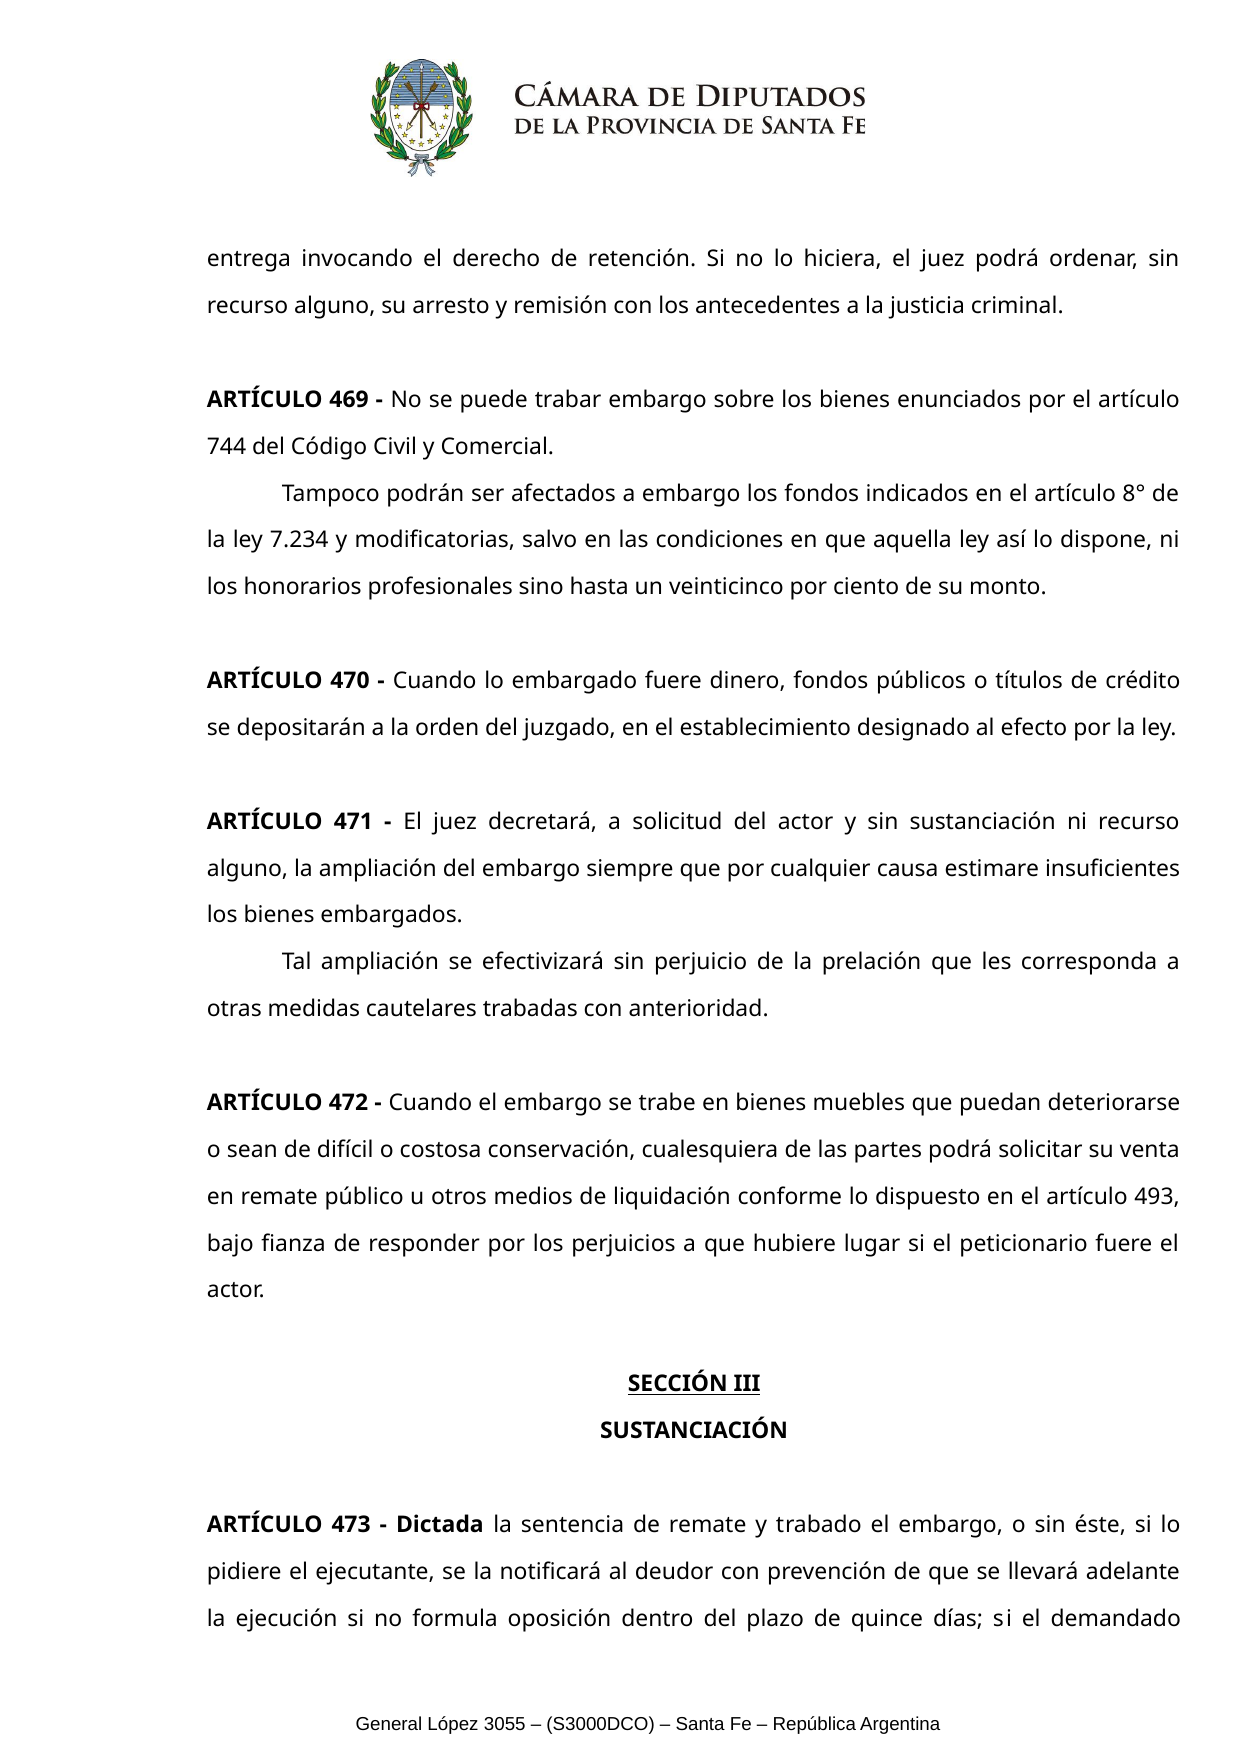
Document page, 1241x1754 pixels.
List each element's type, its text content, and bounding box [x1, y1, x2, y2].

text entrega invocando el derecho de retención. Si no lo hiciera, el juez podrá ordenar, sin recurso alguno, su arresto y remisión con los antecedentes a la justicia criminal. [207, 242, 1181, 320]
text SUSTANCIACIÓN [207, 1414, 1181, 1445]
picture [370, 59, 866, 181]
text Tal ampliación se efectivizará sin perjuicio de la prelación que les corresponda a otras medidas cautelares trabadas con anterioridad. [207, 945, 1181, 1023]
text Tampoco podrán ser afectados a embargo los fondos indicados en el artículo 8° de la ley 7.234 y modificatorias, salvo en las condiciones en que aquella ley así lo dispone, ni los honorarios profesionales sino hasta un veinticinco por ciento de su monto. [207, 477, 1181, 602]
text ARTÍCULO 472 - Cuando el embargo se trabe en bienes muebles que puedan deteriorarse o sean de difícil o costosa conservación, cualesquiera de las partes podrá solicitar su venta en remate público u otros medios de liquidación conforme lo dispuesto en el artículo 493, bajo fianza de responder por los perjuicios a que hubiere lugar si el peticionario fuere el actor. [207, 1086, 1181, 1305]
text SECCIÓN III [207, 1367, 1181, 1398]
text ARTÍCULO 473 - Dictada la sentencia de remate y trabado el embargo, o sin éste, si lo pidiere el ejecutante, se la notificará al deudor con prevención de que se llevará adelante la ejecución si no formula oposición dentro del plazo de quince días; si el demandado [207, 1508, 1181, 1633]
text ARTÍCULO 470 - Cuando lo embargado fuere dinero, fondos públicos o títulos de crédito se depositarán a la orden del juzgado, en el establecimiento designado al efecto por la ley. [207, 664, 1181, 742]
text ARTÍCULO 471 - El juez decretará, a solicitud del actor y sin sustanciación ni recurso alguno, la ampliación del embargo siempre que por cualquier causa estimare insuficientes los bienes embargados. [207, 805, 1181, 930]
text ARTÍCULO 469 - No se puede trabar embargo sobre los bienes enunciados por el artículo 744 del Código Civil y Comercial. [207, 383, 1181, 461]
